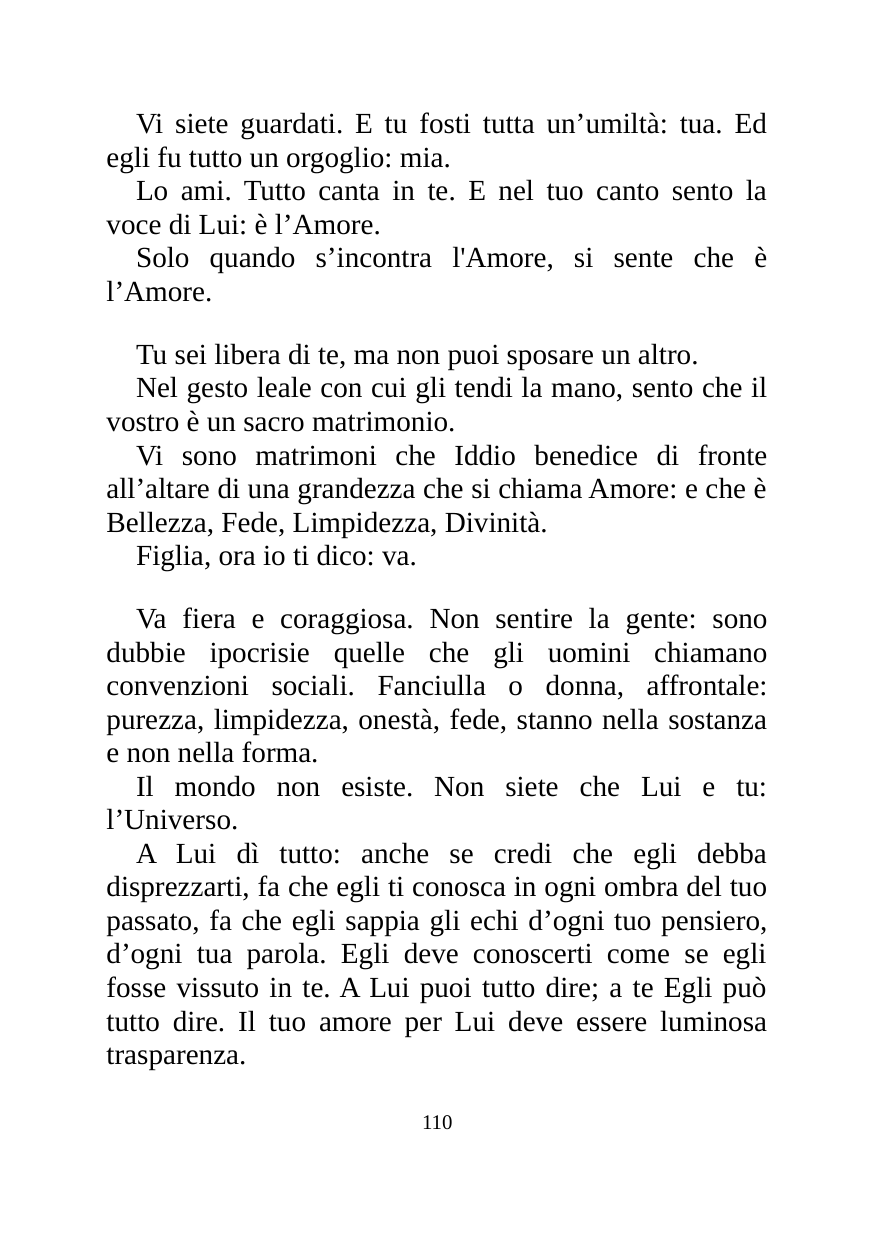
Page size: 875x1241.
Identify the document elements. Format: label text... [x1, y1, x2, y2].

text A Lui dì tutto: anche se credi che egli debba disprezzarti, fa che egli ti conosca in ogni ombra del tuo passato, fa che egli sappia gli echi d’ogni tuo pensiero, d’ogni tua parola. Egli deve conoscerti come se egli fosse vissuto in te. A Lui puoi tutto dire; a te Egli può tutto dire. Il tuo amore per Lui deve essere luminosa trasparenza. [106, 836, 768, 1071]
text Il mondo non esiste. Non siete che Lui e tu: l’Universo. [106, 769, 768, 836]
text Figlia, ora io ti dico: va. [106, 538, 768, 572]
text Lo ami. Tutto canta in te. E nel tuo canto sento la voce di Lui: è l’Amore. [106, 173, 768, 240]
text Solo quando s’incontra l'Amore, si sente che è l’Amore. [106, 240, 768, 307]
text Va fiera e coraggiosa. Non sentire la gente: sono dubbie ipocrisie quelle che gli uomini chiamano convenzioni sociali. Fanciulla o donna, affrontale: purezza, limpidezza, onestà, fede, stanno nella sostanza e non nella forma. [106, 601, 768, 769]
text Vi sono matrimoni che Iddio benedice di fronte all’altare di una grandezza che si chiama Amore: e che è Bellezza, Fede, Limpidezza, Divinità. [106, 438, 768, 538]
text Nel gesto leale con cui gli tendi la mano, sento che il vostro è un sacro matrimonio. [106, 371, 768, 438]
text Vi siete guardati. E tu fosti tutta un’umiltà: tua. Ed egli fu tutto un orgoglio: mia. [106, 106, 768, 173]
text Tu sei libera di te, ma non puoi sposare un altro. [106, 337, 768, 371]
